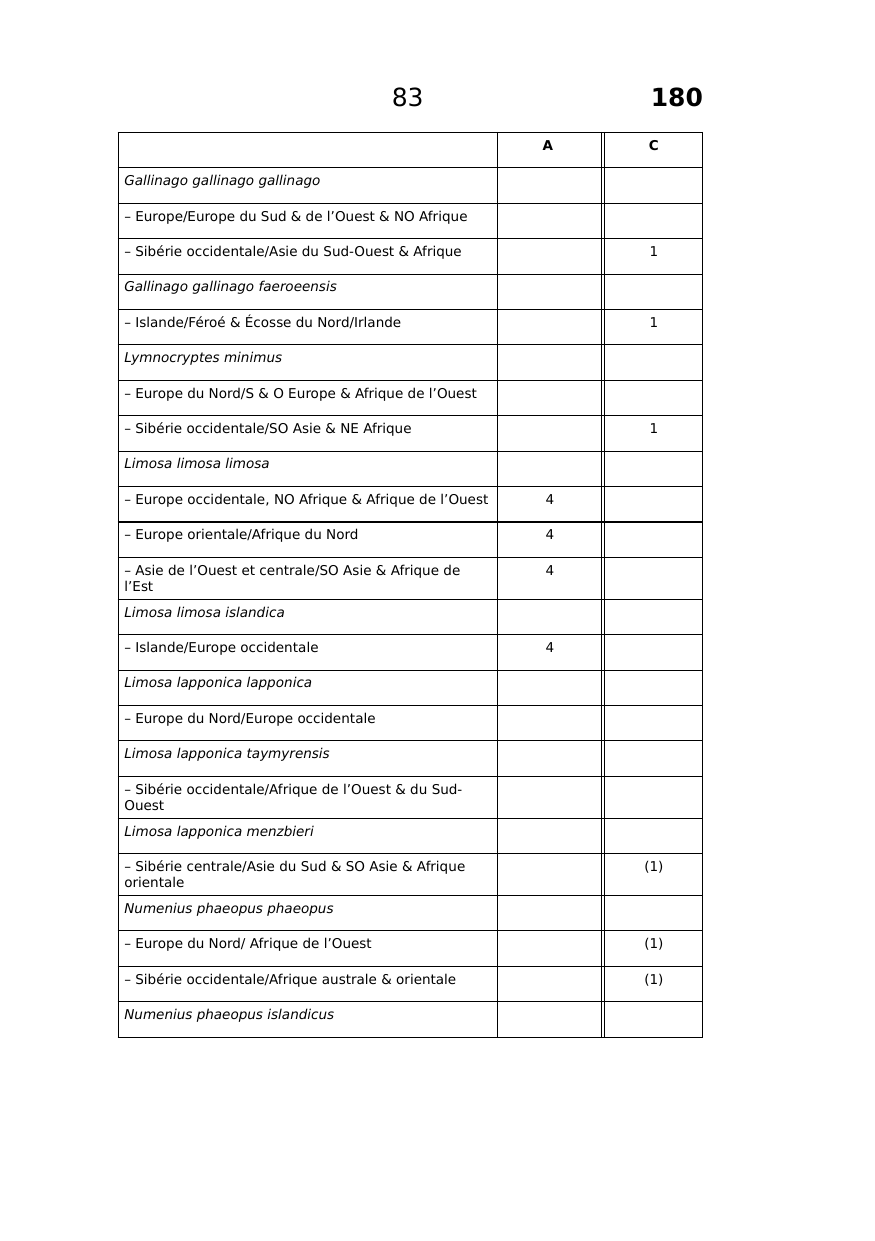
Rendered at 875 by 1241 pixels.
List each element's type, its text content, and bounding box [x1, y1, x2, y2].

table_cell [605, 558, 702, 599]
table_cell Gallinago gallinago gallinago [119, 168, 497, 203]
table_cell [498, 854, 601, 895]
table_cell [498, 896, 601, 930]
table_cell [498, 416, 601, 451]
table_cell – Asie de l’Ouest et centrale/SO Asie & Afrique de l’Est [119, 558, 497, 599]
table_cell [605, 671, 702, 705]
table_cell Limosa lapponica lapponica [119, 671, 497, 705]
table_cell – Sibérie occidentale/Asie du Sud-Ouest & Afrique [119, 239, 497, 273]
table_cell [605, 523, 702, 557]
table_cell [605, 204, 702, 238]
table_cell Limosa lapponica taymyrensis [119, 741, 497, 776]
table_cell [605, 706, 702, 740]
table_cell – Sibérie occidentale/SO Asie & NE Afrique [119, 416, 497, 451]
table_cell [498, 777, 601, 818]
table_cell 1 [605, 310, 702, 344]
table_cell [605, 635, 702, 669]
table_cell [498, 381, 601, 415]
table_cell [605, 345, 702, 380]
table_cell 1 [605, 239, 702, 273]
table_cell 1 [605, 416, 702, 451]
table_cell – Europe orientale/Afrique du Nord [119, 523, 497, 557]
table_cell [498, 345, 601, 380]
table_cell [498, 239, 601, 273]
table_cell [498, 931, 601, 966]
table_cell Numenius phaeopus islandicus [119, 1002, 497, 1037]
table_cell – Europe occidentale, NO Afrique & Afrique de l’Ouest [119, 487, 497, 521]
table_cell [498, 452, 601, 486]
table_cell [498, 600, 601, 634]
table_cell Limosa limosa limosa [119, 452, 497, 486]
table_cell Numenius phaeopus phaeopus [119, 896, 497, 930]
table_header [119, 133, 497, 167]
table_cell – Sibérie occidentale/Afrique australe & orientale [119, 967, 497, 1001]
table_cell Limosa limosa islandica [119, 600, 497, 634]
table_cell [498, 275, 601, 309]
table_cell (1) [605, 931, 702, 966]
table_cell [498, 204, 601, 238]
table_cell [605, 1002, 702, 1037]
table_cell – Europe du Nord/ Afrique de l’Ouest [119, 931, 497, 966]
table_cell [605, 819, 702, 853]
table_cell Lymnocryptes minimus [119, 345, 497, 380]
table_cell – Islande/Féroé & Écosse du Nord/Irlande [119, 310, 497, 344]
table_header C [605, 133, 702, 167]
table_cell [498, 310, 601, 344]
table_cell [498, 741, 601, 776]
table_cell [605, 381, 702, 415]
table_cell [605, 600, 702, 634]
table_cell Gallinago gallinago faeroeensis [119, 275, 497, 309]
table_cell (1) [605, 854, 702, 895]
table_cell – Islande/Europe occidentale [119, 635, 497, 669]
table_cell [605, 452, 702, 486]
table_cell [605, 275, 702, 309]
table_cell [498, 168, 601, 203]
table_cell – Europe du Nord/S & O Europe & Afrique de l’Ouest [119, 381, 497, 415]
table_cell – Europe du Nord/Europe occidentale [119, 706, 497, 740]
table_cell 4 [498, 558, 601, 599]
table_cell 4 [498, 523, 601, 557]
table_cell [605, 168, 702, 203]
table_header A [498, 133, 601, 167]
table_cell [605, 777, 702, 818]
table_cell – Sibérie centrale/Asie du Sud & SO Asie & Afrique orientale [119, 854, 497, 895]
table_cell [498, 706, 601, 740]
table_cell [605, 896, 702, 930]
table_cell – Europe/Europe du Sud & de l’Ouest & NO Afrique [119, 204, 497, 238]
table_cell – Sibérie occidentale/Afrique de l’Ouest & du Sud-Ouest [119, 777, 497, 818]
table_cell [498, 1002, 601, 1037]
table_cell [498, 967, 601, 1001]
table_cell [605, 741, 702, 776]
table_cell 4 [498, 635, 601, 669]
table_cell 4 [498, 487, 601, 521]
table_cell Limosa lapponica menzbieri [119, 819, 497, 853]
table_cell [605, 487, 702, 521]
table_cell [498, 671, 601, 705]
table_cell (1) [605, 967, 702, 1001]
table_cell [498, 819, 601, 853]
